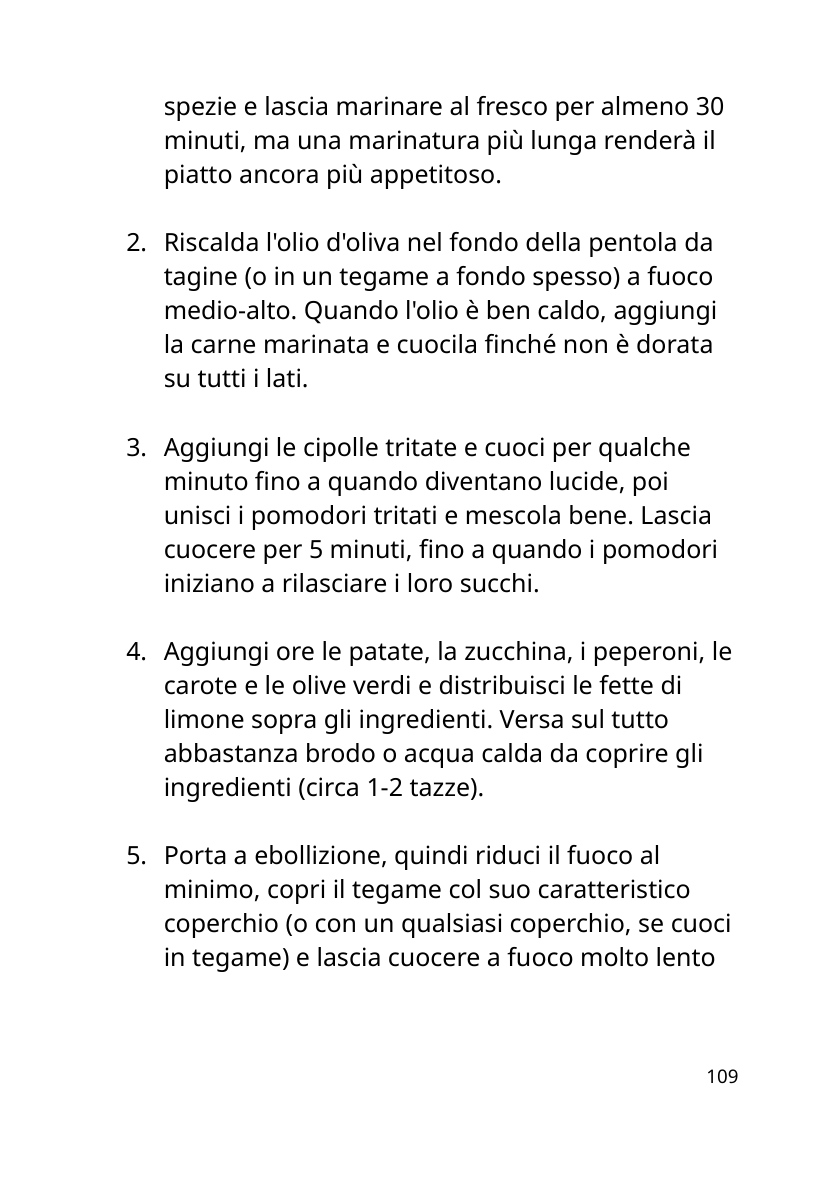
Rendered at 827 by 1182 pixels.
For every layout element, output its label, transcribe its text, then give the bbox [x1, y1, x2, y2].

list Porta a ebollizione, quindi riduci il fuoco al minimo, copri il tegame col suo caratteristico coperchio (o con un qualsiasi coperchio, se cuoci in tegame) e lascia cuocere a fuoco molto lento [126, 838, 738, 974]
list Aggiungi ore le patate, la zucchina, i peperoni, le carote e le olive verdi e distribuisci le fette di limone sopra gli ingredienti. Versa sul tutto abbastanza brodo o acqua calda da coprire gli ingredienti (circa 1-2 tazze). [126, 633, 738, 804]
list spezie e lascia marinare al fresco per almeno 30 minuti, ma una marinatura più lunga renderà il piatto ancora più appetitoso. [126, 88, 738, 191]
list Riscalda l'olio d'oliva nel fondo della pentola da tagine (o in un tegame a fondo spesso) a fuoco medio-alto. Quando l'olio è ben caldo, aggiungi la carne marinata e cuocila finché non è dorata su tutti i lati. [126, 225, 738, 395]
list Aggiungi le cipolle tritate e cuoci per qualche minuto fino a quando diventano lucide, poi unisci i pomodori tritati e mescola bene. Lascia cuocere per 5 minuti, fino a quando i pomodori iniziano a rilasciare i loro succhi. [126, 429, 738, 599]
